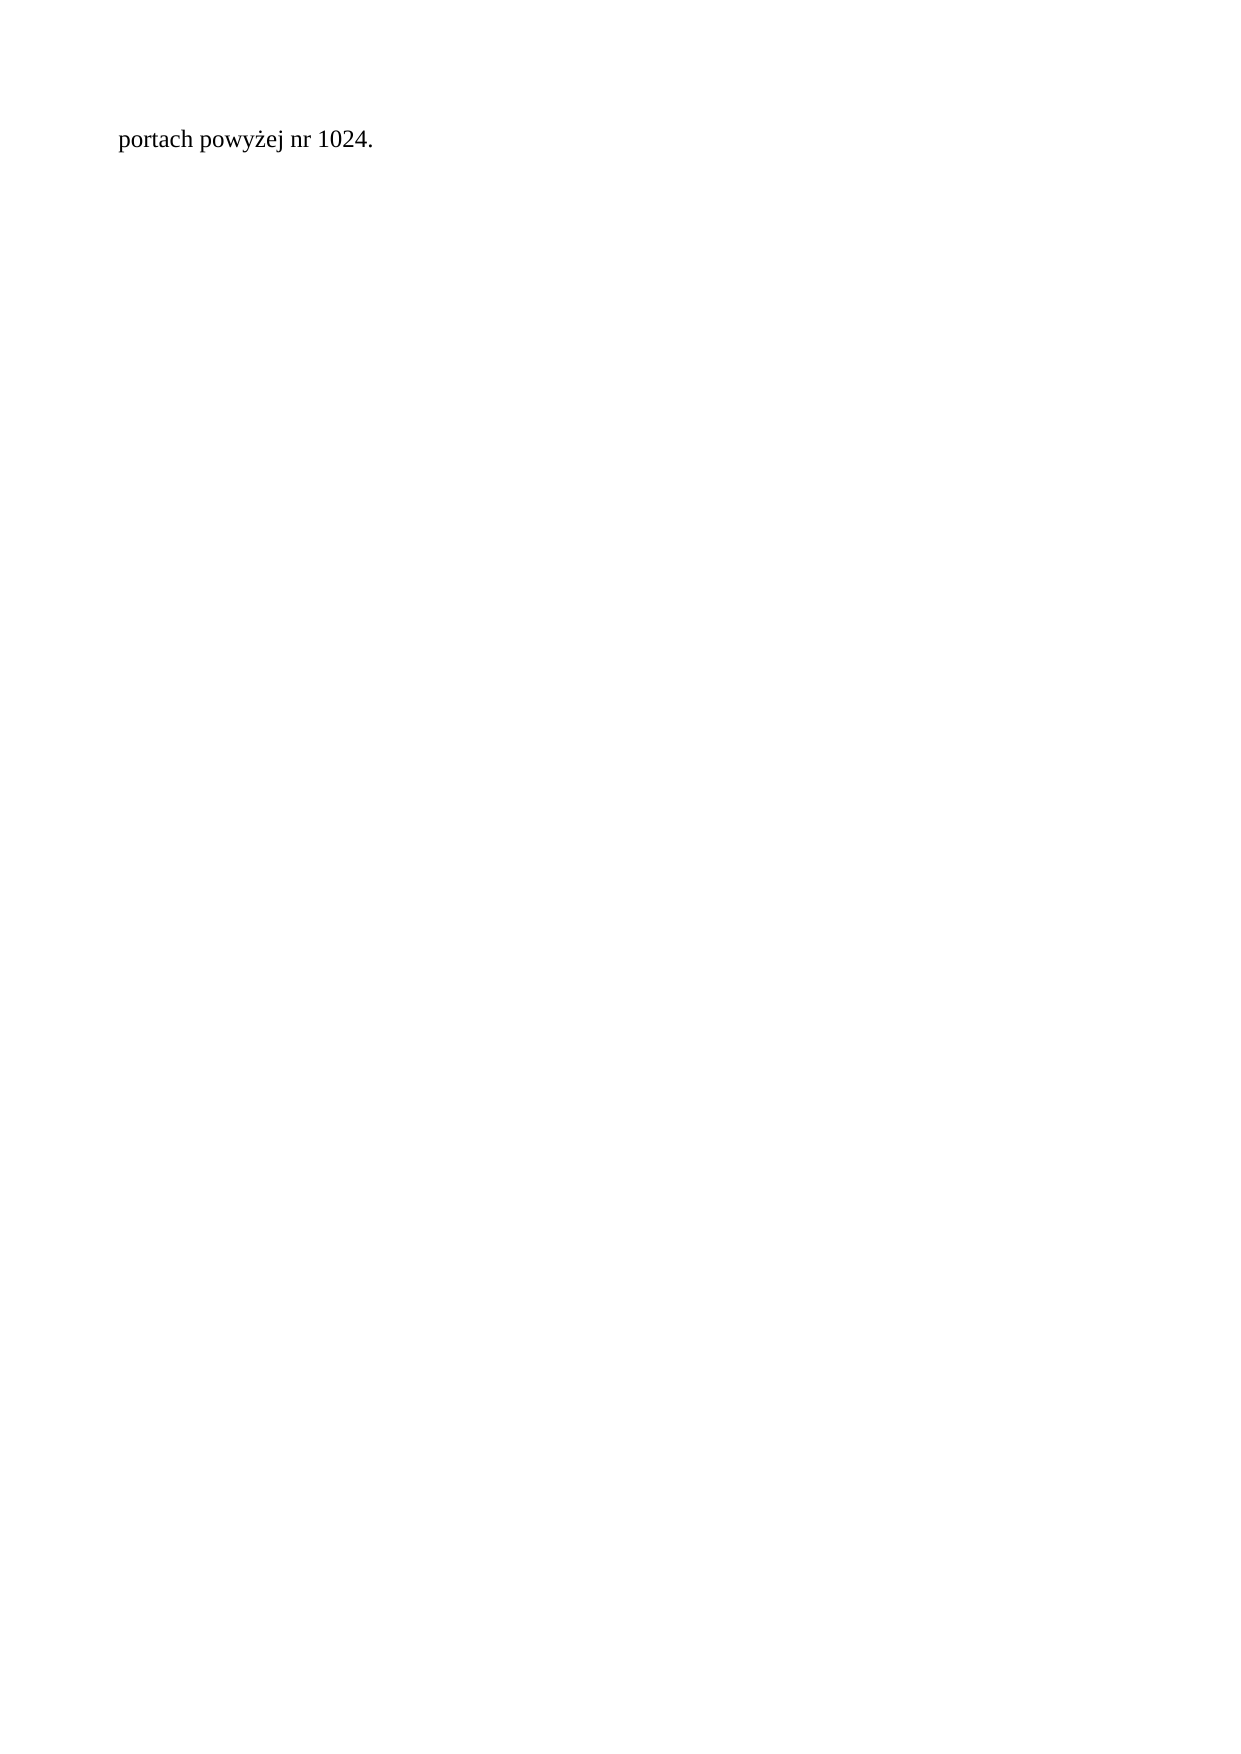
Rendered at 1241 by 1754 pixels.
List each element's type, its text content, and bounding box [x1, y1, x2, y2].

text portach powyżej nr 1024. [118, 118, 1122, 152]
